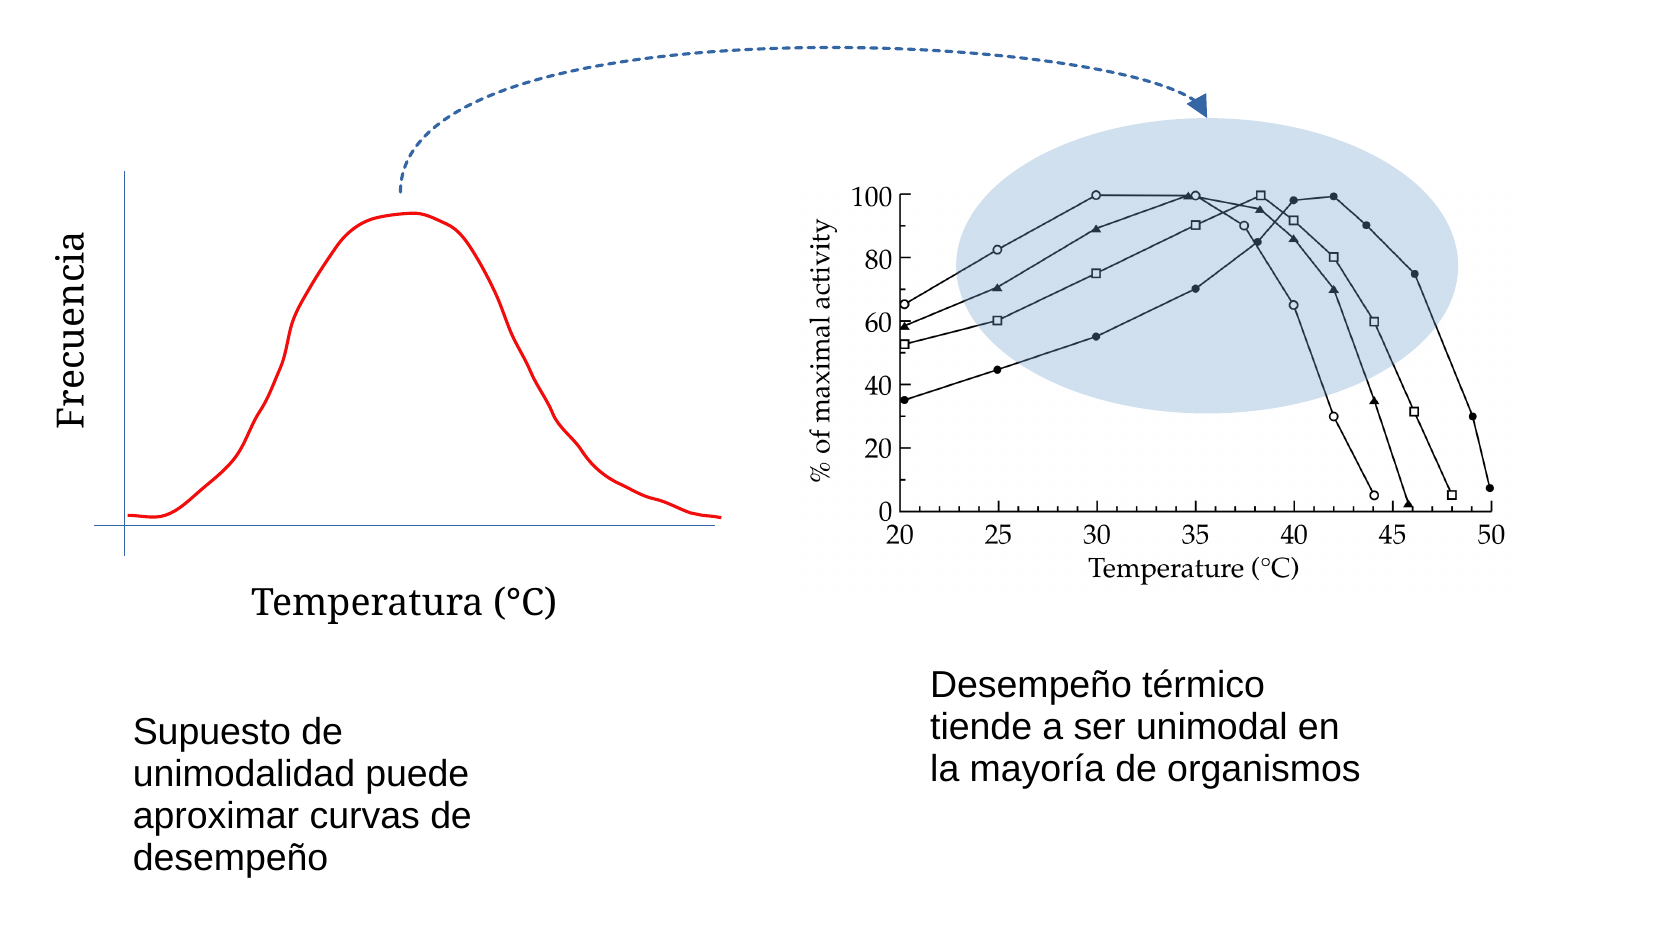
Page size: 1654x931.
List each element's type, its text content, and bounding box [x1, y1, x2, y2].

text_box Temperatura (°C) [236, 567, 553, 621]
text_box Frecuencia [36, 236, 89, 445]
text_box Desempeño térmico tiende a ser unimodal en la mayoría de organismos [915, 656, 1388, 798]
text_box Supuesto de unimodalidad puede aproximar curvas de desempeño [118, 703, 562, 886]
picture [797, 177, 1518, 591]
text_box [956, 118, 1459, 414]
